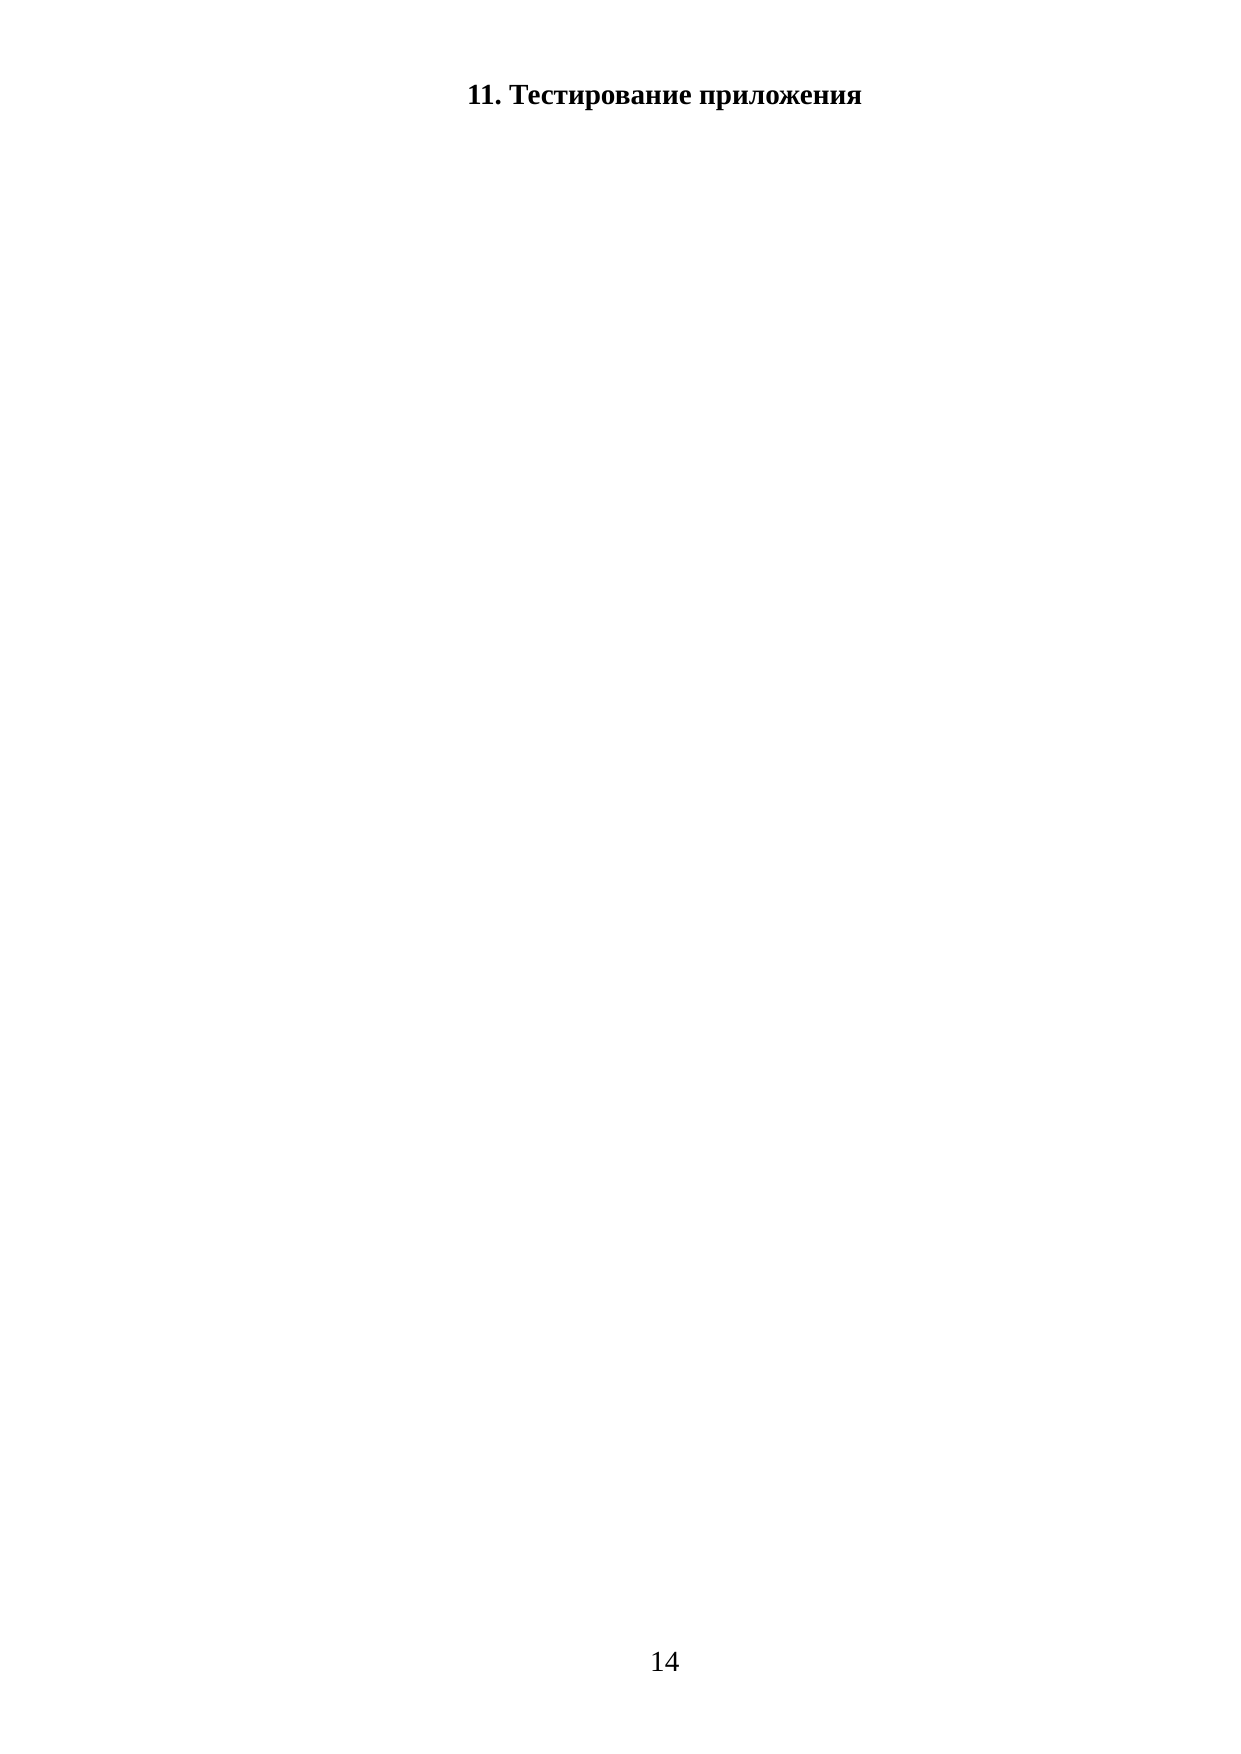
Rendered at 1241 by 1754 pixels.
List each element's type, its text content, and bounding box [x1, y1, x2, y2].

subtitle 11. Тестирование приложения [177, 77, 1152, 110]
